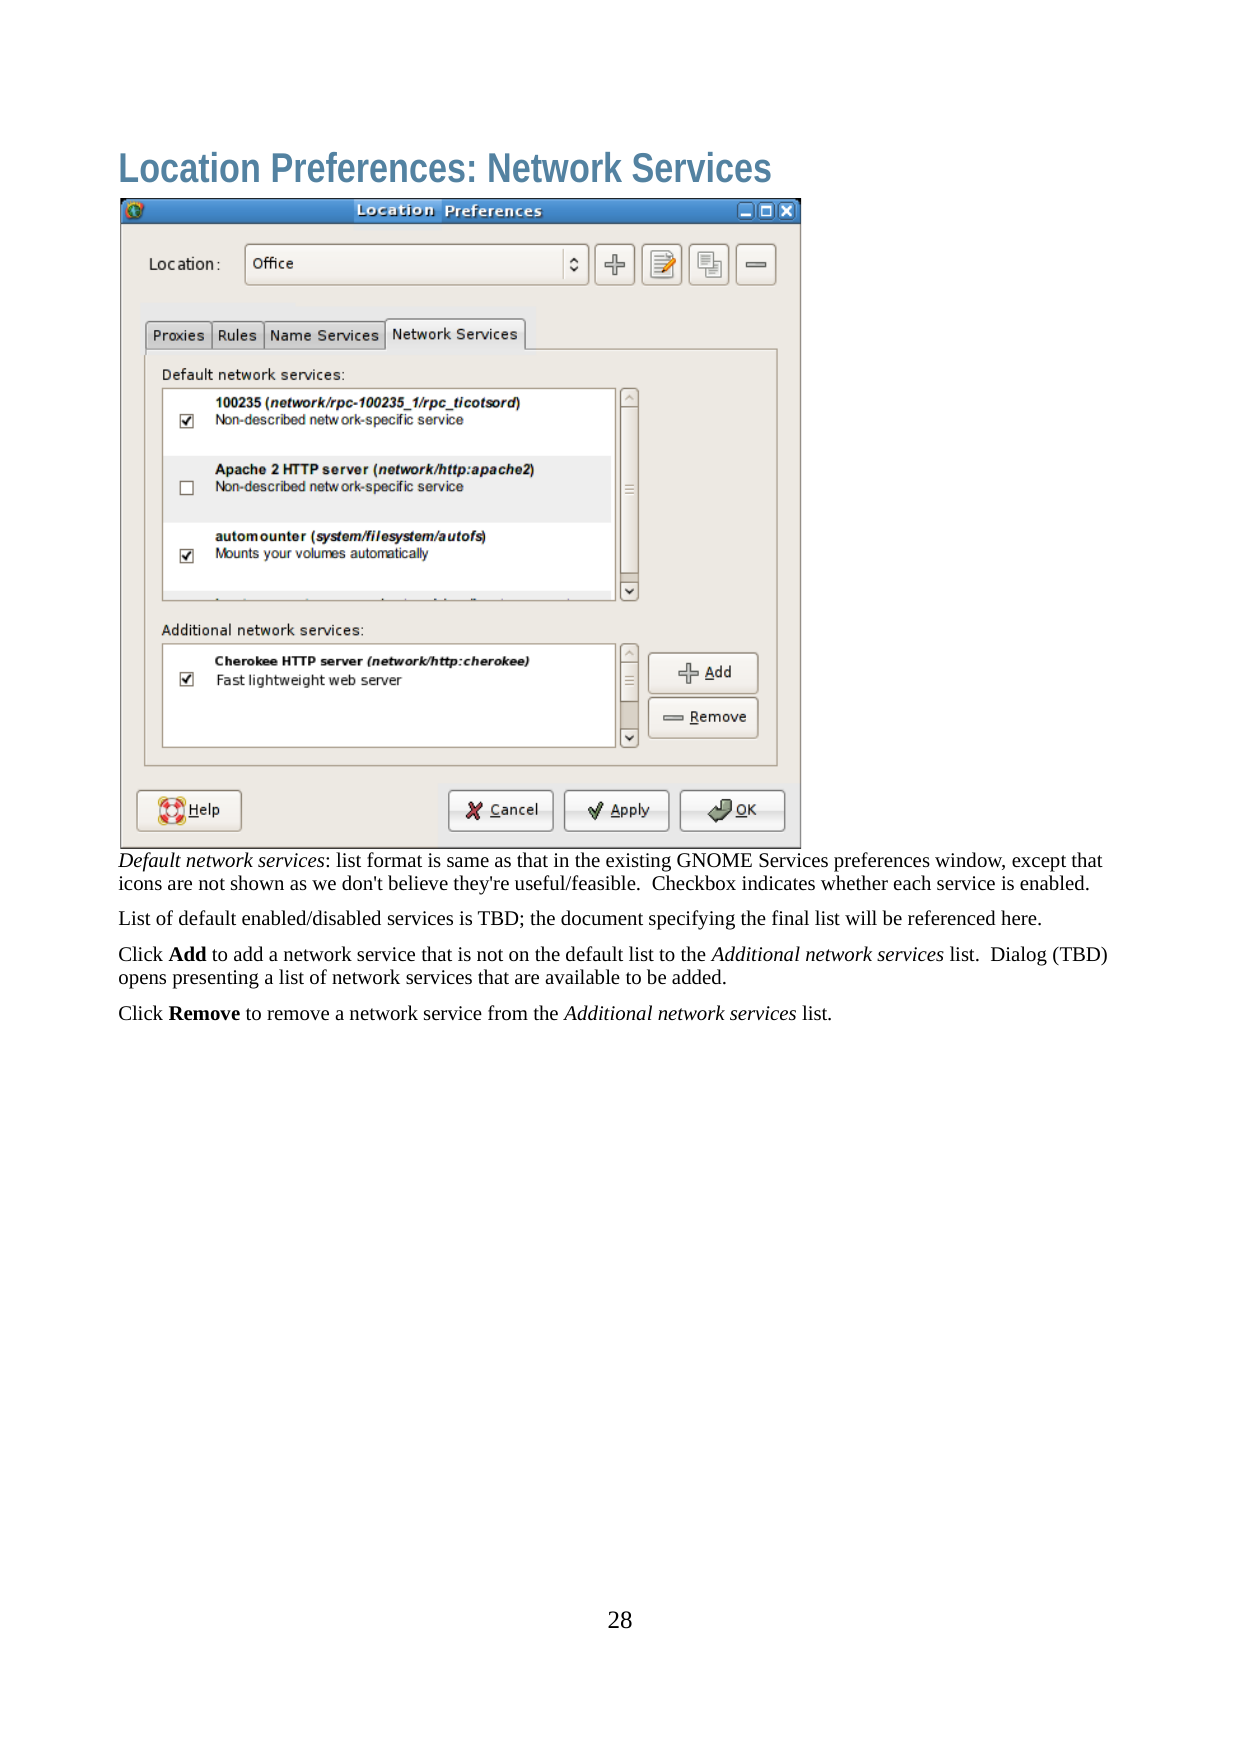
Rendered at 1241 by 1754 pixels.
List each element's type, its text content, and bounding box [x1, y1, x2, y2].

text Click Remove to remove a network service from the Additional network services list. [118, 1001, 1122, 1024]
text Default network services: list format is same as that in the existing GNOME Services preferences window, except that icons are not shown as we don't believe they're useful/feasible. Checkbox indicates whether each service is enabled. [118, 203, 1122, 895]
text List of default enabled/disabled services is TBD; the document specifying the final list will be referenced here. [118, 907, 1122, 930]
picture [120, 198, 802, 849]
subtitle Location Preferences: Network Services [118, 143, 1122, 191]
text Click Add to add a network service that is not on the default list to the Additional network services list. Dialog (TBD) opens presenting a list of network services that are available to be added. [118, 943, 1122, 989]
